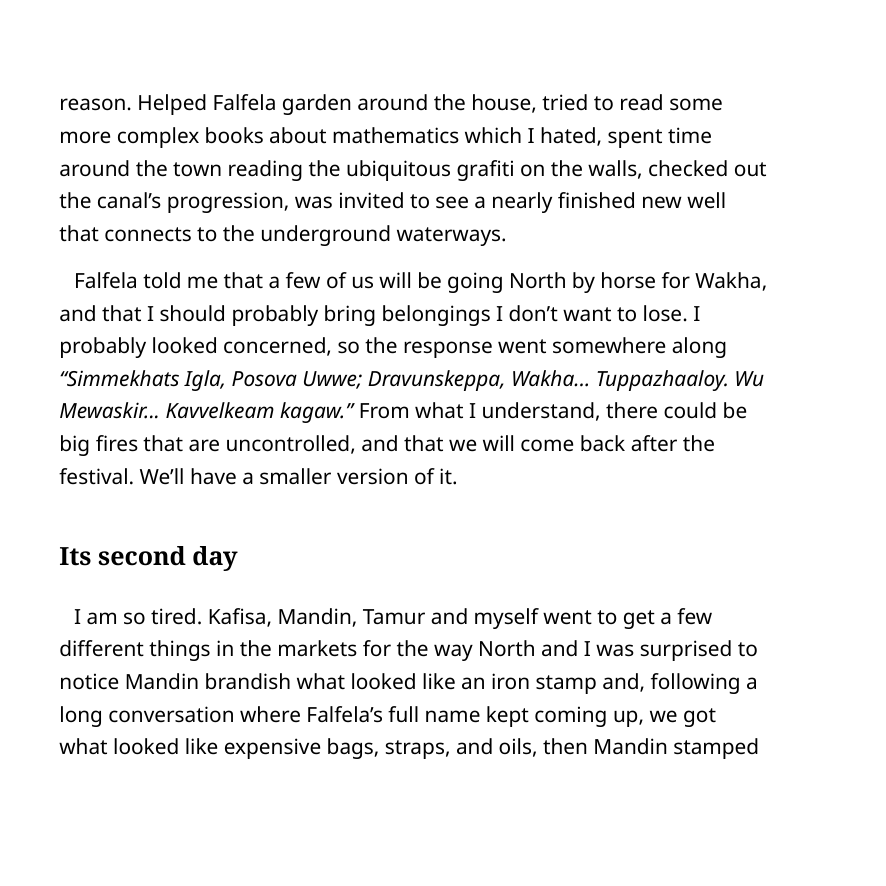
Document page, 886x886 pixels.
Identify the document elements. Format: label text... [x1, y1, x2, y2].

text reason. Helped Falfela garden around the house, tried to read some more complex books about mathematics which I hated, spent time around the town reading the ubiquitous grafiti on the walls, checked out the canal’s progression, was invited to see a nearly finished new well that connects to the underground waterways. [59, 88, 768, 247]
text I am so tired. Kafisa, Mandin, Tamur and myself went to get a few different things in the markets for the way North and I was surprised to notice Mandin brandish what looked like an iron stamp and, following a long conversation where Falfela’s full name kept coming up, we got what looked like expensive bags, straps, and oils, then Mandin stamped [59, 602, 768, 761]
subtitle Its second day [59, 538, 768, 572]
text Falfela told me that a few of us will be going North by horse for Wakha, and that I should probably bring belongings I don’t want to lose. I probably looked concerned, so the response went somewhere along “Simmekhats Igla, Posova Uwwe; Dravunskeppa, Wakha... Tuppazhaaloy. Wu Mewaskir... Kavvelkeam kagaw.” From what I understand, there could be big fires that are uncontrolled, and that we will come back after the festival. We’ll have a smaller version of it. [59, 266, 768, 490]
